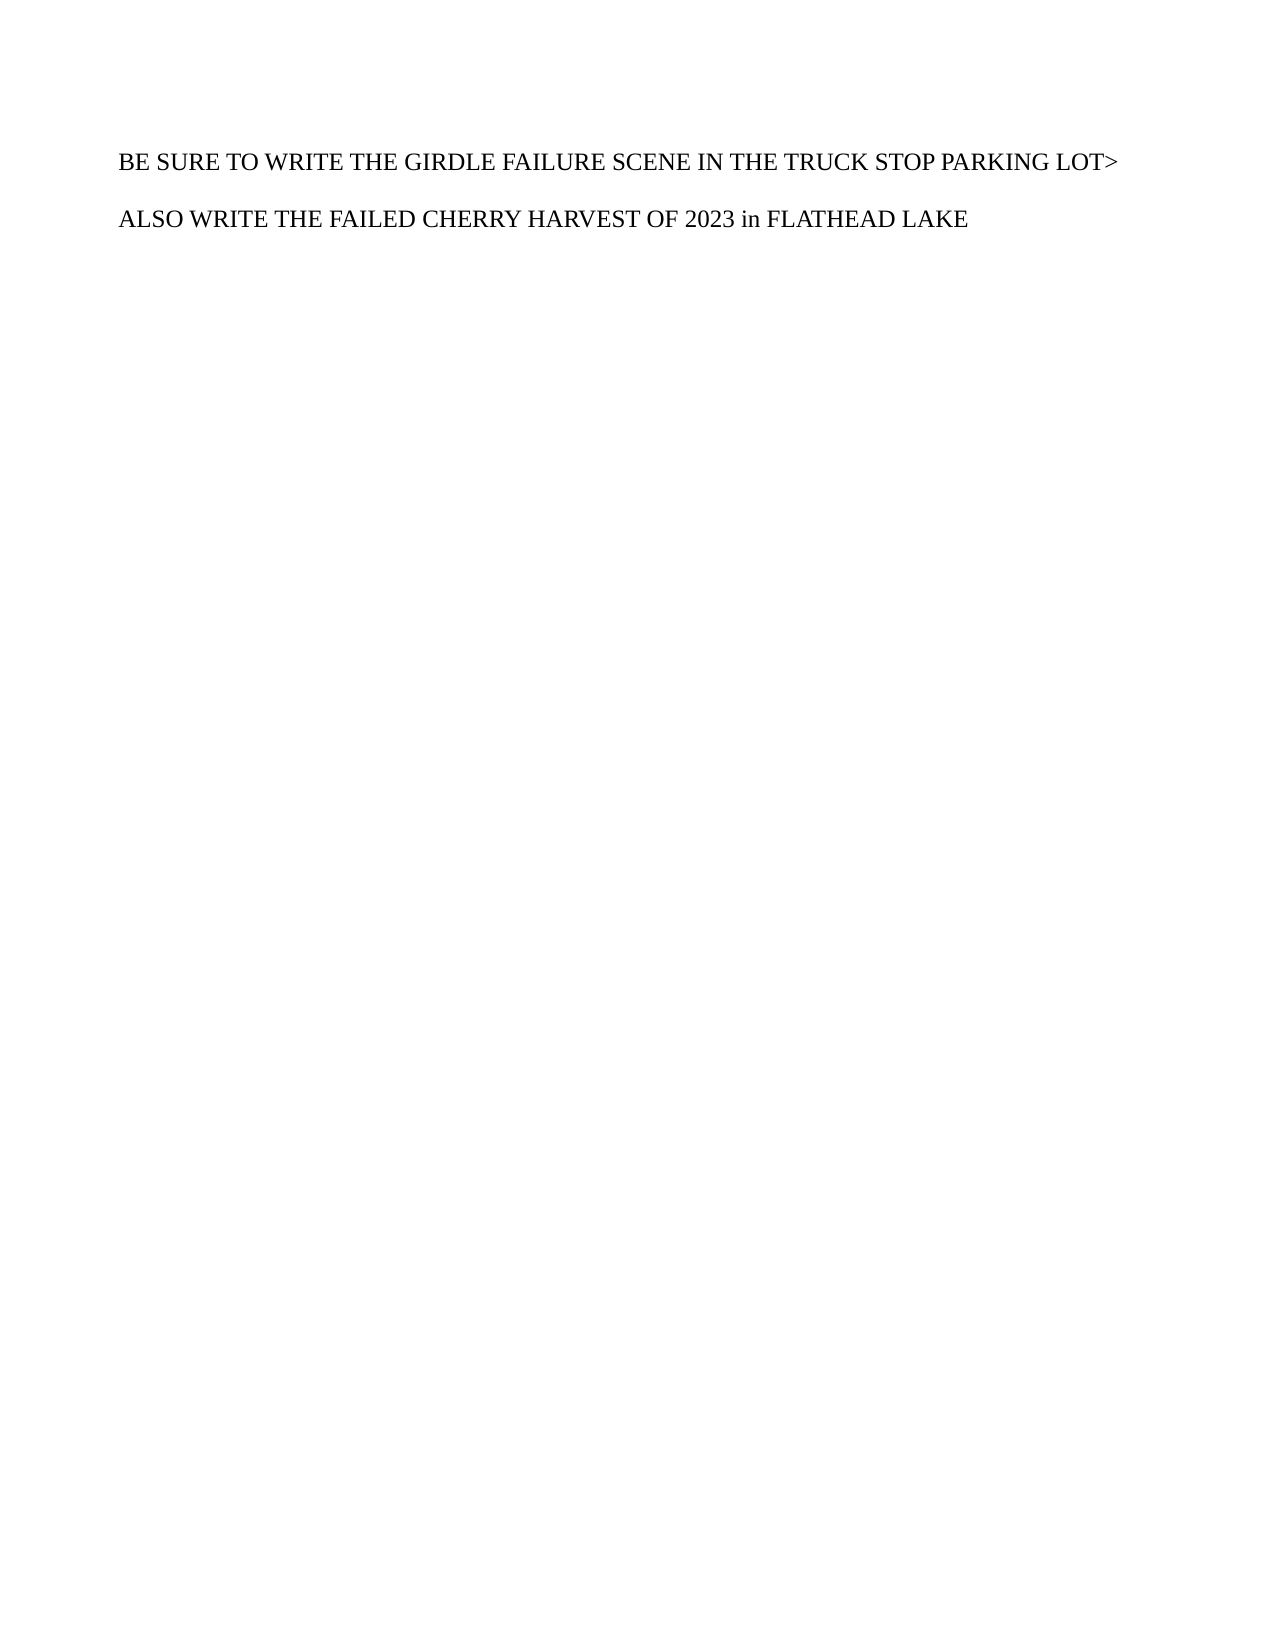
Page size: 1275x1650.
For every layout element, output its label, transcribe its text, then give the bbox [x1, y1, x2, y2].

text BE SURE TO WRITE THE GIRDLE FAILURE SCENE IN THE TRUCK STOP PARKING LOT> ALSO WRITE THE FAILED CHERRY HARVEST OF 2023 in FLATHEAD LAKE [118, 147, 1157, 233]
